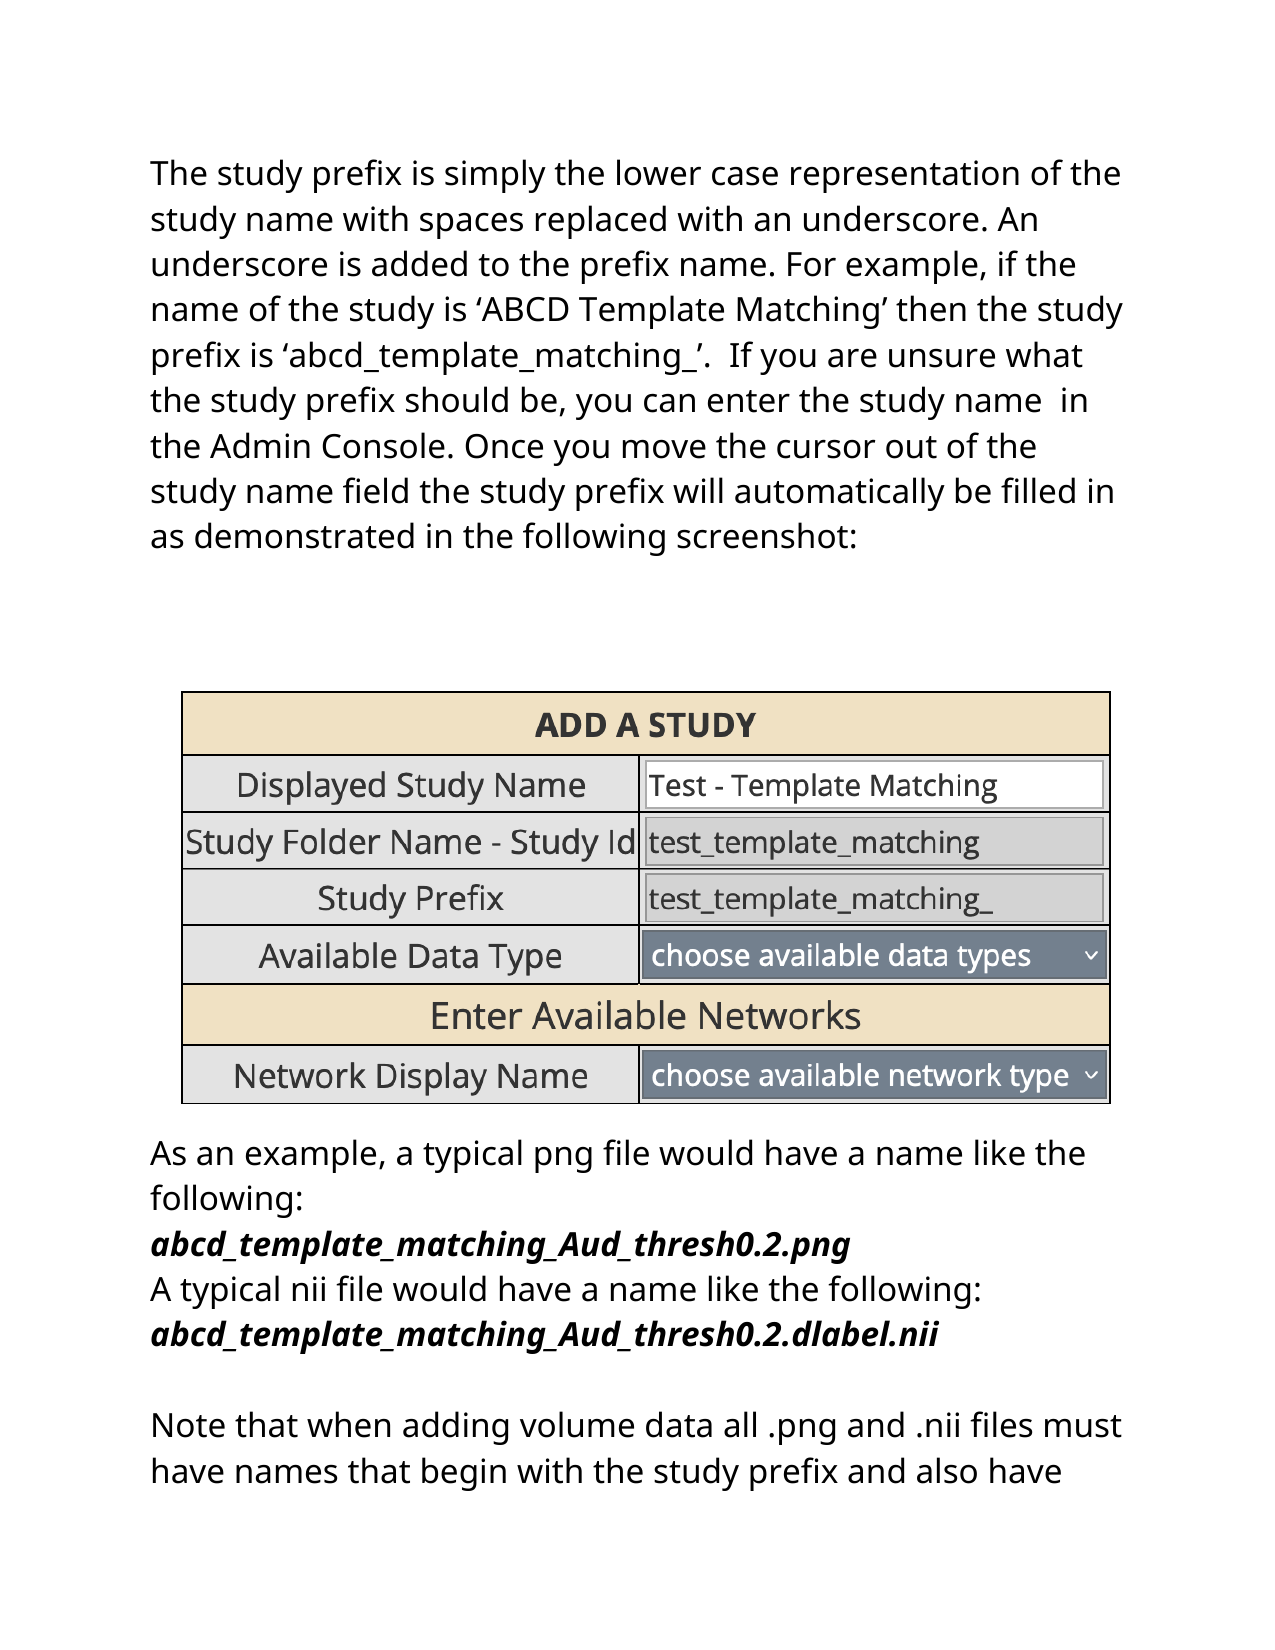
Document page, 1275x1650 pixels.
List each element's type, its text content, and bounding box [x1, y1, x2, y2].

text A typical nii file would have a name like the following: [150, 1266, 1125, 1311]
text The study prefix is simply the lower case representation of the study name with spaces replaced with an underscore. An underscore is added to the prefix name. For example, if the name of the study is ‘ABCD Template Matching’ then the study prefix is ‘abcd_template_matching_’. If you are unsure what the study prefix should be, you can enter the study name in the Admin Console. Once you move the cursor out of the study name field the study prefix will automatically be filled in as demonstrated in the following screenshot: [150, 150, 1125, 559]
text abcd_template_matching_Aud_thresh0.2.png [150, 1220, 1125, 1266]
text abcd_template_matching_Aud_thresh0.2.dlabel.nii [150, 1311, 1125, 1357]
picture [150, 649, 1125, 1130]
text As an example, a typical png file would have a name like the following: [150, 1130, 1125, 1220]
text Note that when adding volume data all .png and .nii files must have names that begin with the study prefix and also have [150, 1402, 1125, 1493]
